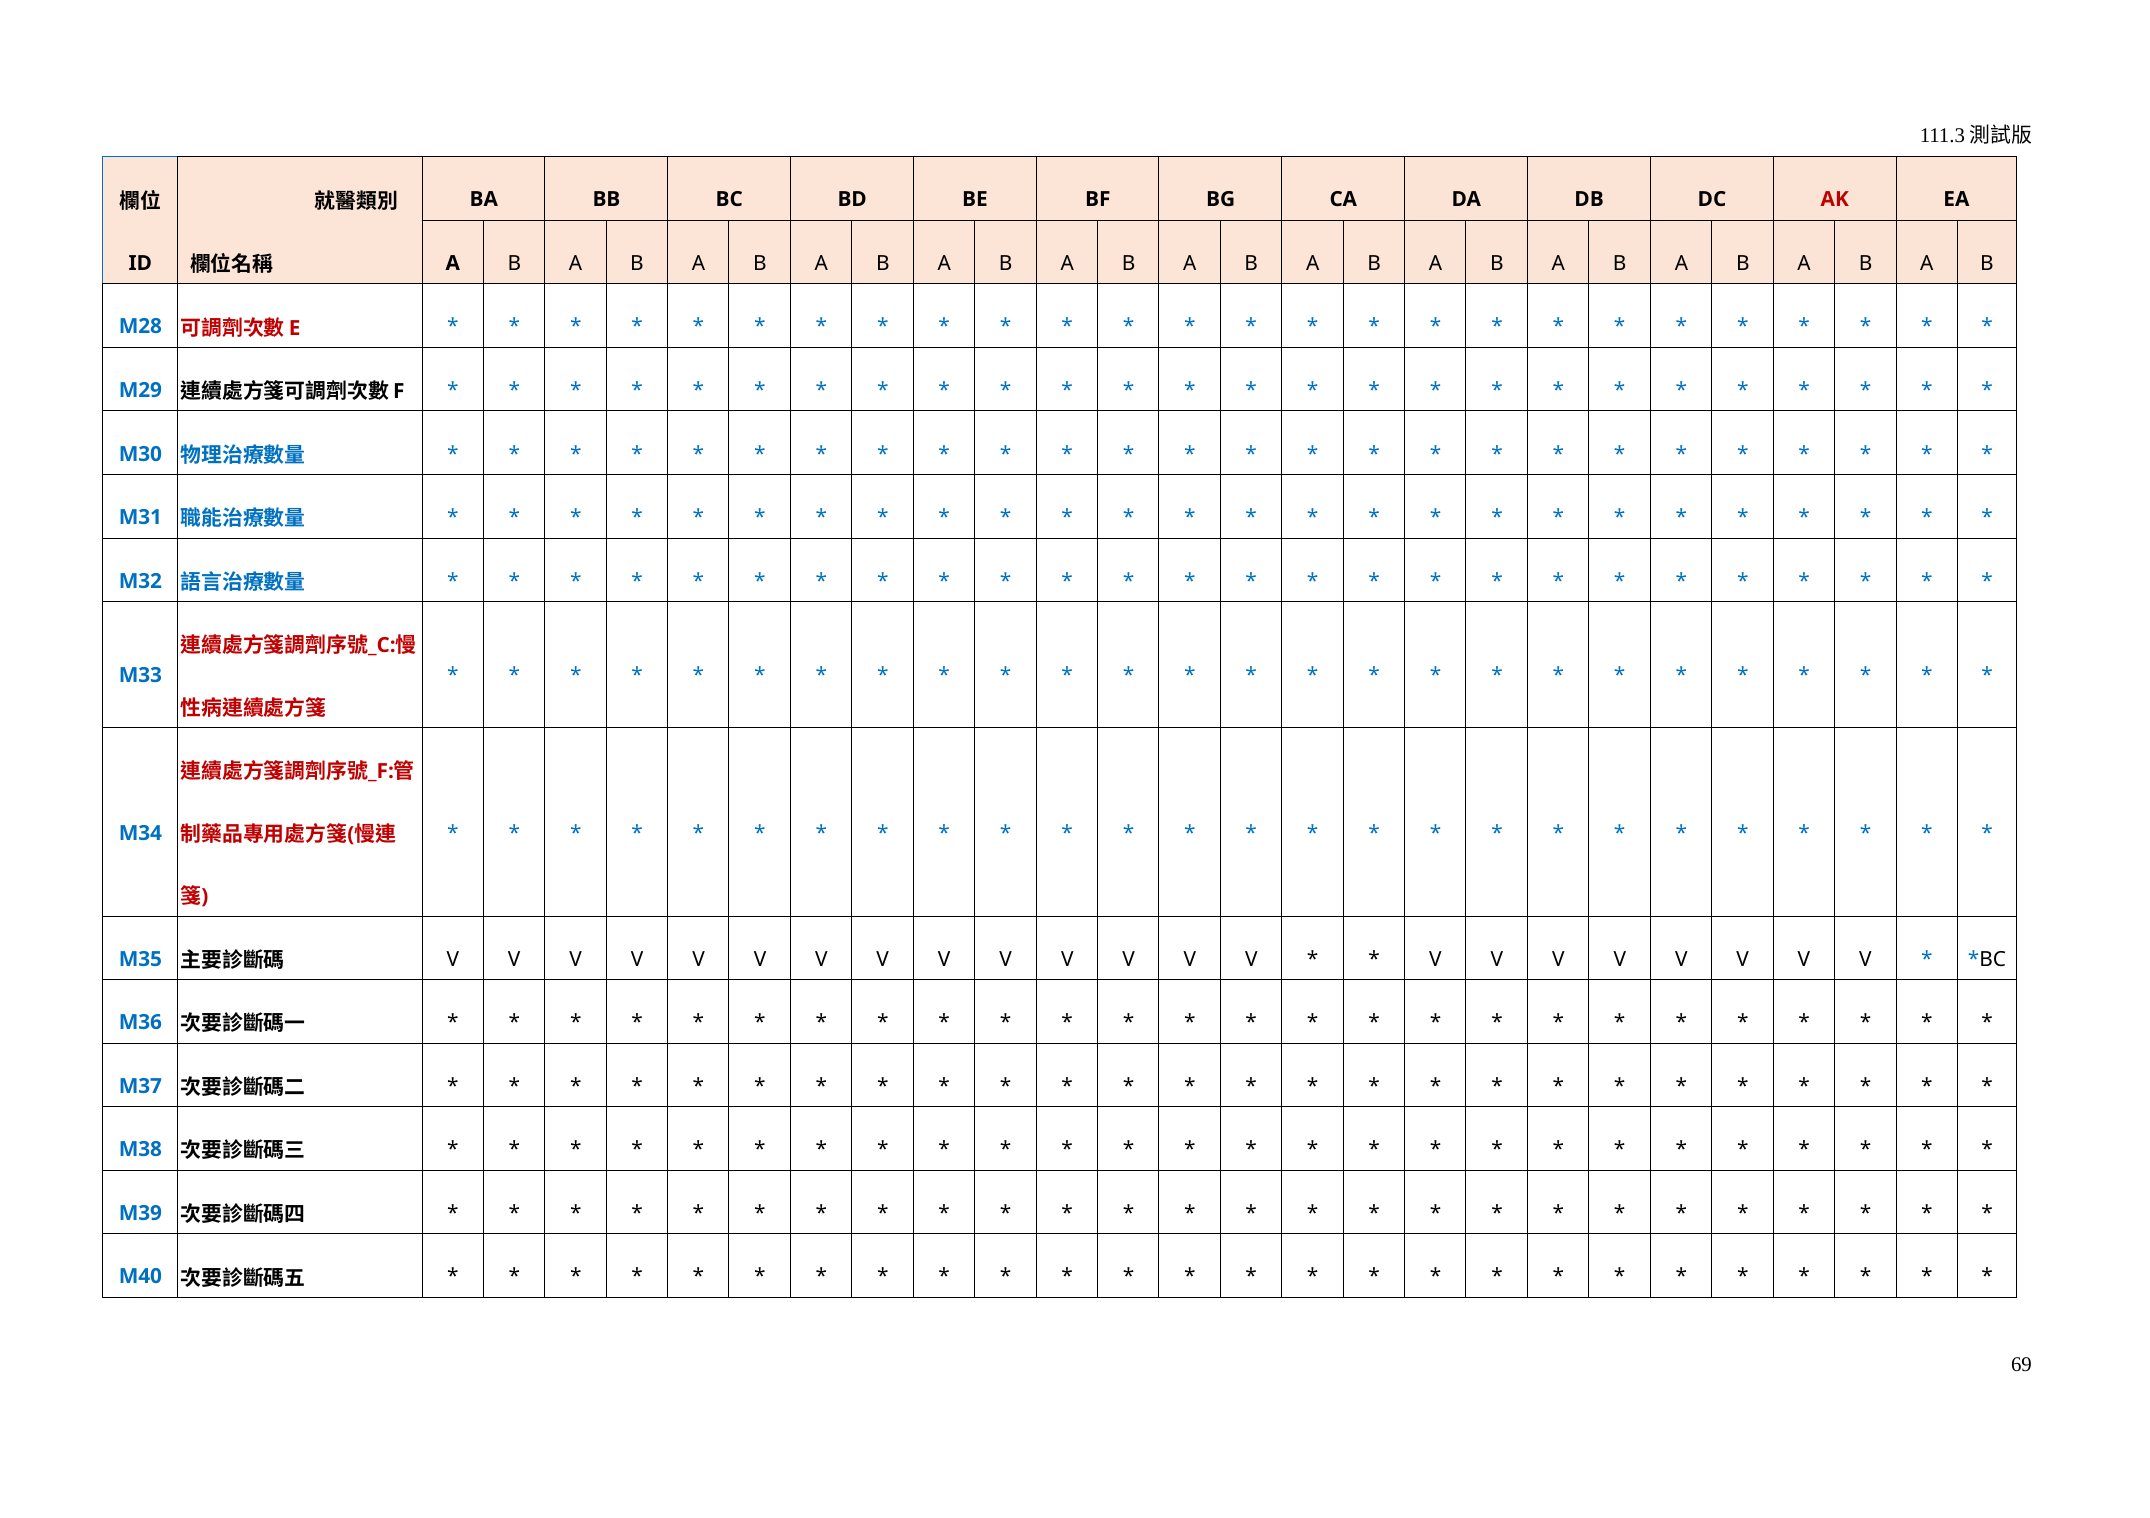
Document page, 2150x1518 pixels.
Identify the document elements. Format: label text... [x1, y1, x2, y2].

table_cell * [852, 980, 913, 1043]
table_cell * [1344, 539, 1404, 601]
table_cell * [1589, 539, 1650, 601]
table_cell B [1712, 221, 1773, 283]
table_cell M37 [103, 1044, 177, 1106]
table_cell * [1466, 1234, 1527, 1297]
table_cell V [1774, 917, 1834, 979]
table_cell * [1405, 348, 1465, 410]
table_cell * [791, 980, 851, 1043]
table_cell * [545, 728, 606, 916]
table_cell M39 [103, 1171, 177, 1233]
table_header BG [1159, 157, 1281, 220]
table_cell * [1344, 1044, 1404, 1106]
table_cell * [1037, 1171, 1097, 1233]
table_cell * [1897, 539, 1957, 601]
table_cell * [1774, 475, 1834, 537]
table_cell 次要診斷碼一 [178, 980, 422, 1043]
table_cell * [729, 284, 790, 347]
table_cell V [1405, 917, 1465, 979]
table_cell * [1098, 475, 1158, 537]
table_cell * [1098, 1234, 1158, 1297]
table_cell * [545, 602, 606, 727]
table_cell * [1037, 1234, 1097, 1297]
table_cell * [1528, 728, 1588, 916]
table_header DC [1651, 157, 1773, 220]
table_cell V [1221, 917, 1281, 979]
table_cell V [1159, 917, 1220, 979]
table_cell * [1221, 1044, 1281, 1106]
table_cell B [1466, 221, 1527, 283]
table_cell * [914, 602, 974, 727]
table_cell * [1405, 1234, 1465, 1297]
table_cell * [1958, 1171, 2016, 1233]
table_cell * [1651, 411, 1711, 474]
table_cell * [1466, 411, 1527, 474]
table_cell * [668, 348, 728, 410]
table_cell * [1159, 1171, 1220, 1233]
table_cell * [1589, 348, 1650, 410]
table_cell * [1835, 1234, 1896, 1297]
table_cell * [1221, 284, 1281, 347]
table_cell * [1774, 1044, 1834, 1106]
table_cell * [1282, 1107, 1343, 1170]
table_cell M34 [103, 728, 177, 916]
table_cell * [1589, 602, 1650, 727]
table_cell * [607, 1044, 667, 1106]
table_cell * [1651, 1107, 1711, 1170]
table_cell *BC [1958, 917, 2016, 979]
table_cell * [852, 539, 913, 601]
table_cell * [852, 1044, 913, 1106]
table_cell * [1958, 284, 2016, 347]
table_cell * [1712, 1107, 1773, 1170]
table_cell * [668, 1044, 728, 1106]
table_cell * [791, 475, 851, 537]
table_cell * [1712, 1044, 1773, 1106]
table_cell * [1835, 728, 1896, 916]
table_cell * [1651, 602, 1711, 727]
table_cell * [1282, 475, 1343, 537]
table_header BB [545, 157, 667, 220]
table_cell * [1221, 348, 1281, 410]
table_cell * [1528, 411, 1588, 474]
table_cell * [423, 284, 483, 347]
table_cell * [1958, 728, 2016, 916]
table_cell * [1466, 602, 1527, 727]
table_cell 次要診斷碼三 [178, 1107, 422, 1170]
table_cell * [1712, 1234, 1773, 1297]
table_cell * [975, 284, 1036, 347]
table_cell V [914, 917, 974, 979]
table_cell * [1651, 1171, 1711, 1233]
table_cell * [1589, 728, 1650, 916]
table_cell A [1528, 221, 1588, 283]
table_cell * [1282, 917, 1343, 979]
table_cell * [1221, 411, 1281, 474]
table_header BF [1037, 157, 1158, 220]
table_cell * [1528, 539, 1588, 601]
table_cell * [1037, 980, 1097, 1043]
table_cell * [791, 602, 851, 727]
table_cell * [1221, 475, 1281, 537]
table_cell * [1897, 1107, 1957, 1170]
table_header BC [668, 157, 790, 220]
table_cell * [975, 1234, 1036, 1297]
table_cell * [1835, 1044, 1896, 1106]
table_cell * [975, 411, 1036, 474]
table_cell V [607, 917, 667, 979]
table_cell * [852, 1171, 913, 1233]
table_cell 可調劑次數E [178, 284, 422, 347]
table_cell B [1221, 221, 1281, 283]
table_cell * [1528, 475, 1588, 537]
table_cell 語言治療數量 [178, 539, 422, 601]
table_cell * [1528, 1107, 1588, 1170]
table_cell * [1712, 284, 1773, 347]
table_cell A [914, 221, 974, 283]
table_cell * [668, 602, 728, 727]
table_cell B [484, 221, 544, 283]
table_cell * [545, 1107, 606, 1170]
table_cell * [791, 284, 851, 347]
table_cell * [1098, 1044, 1158, 1106]
table_cell * [1344, 348, 1404, 410]
table_cell 主要診斷碼 [178, 917, 422, 979]
table_cell V [484, 917, 544, 979]
table_cell * [914, 1171, 974, 1233]
table_cell * [484, 728, 544, 916]
table_cell * [1528, 348, 1588, 410]
table_cell * [1528, 284, 1588, 347]
table_cell * [668, 411, 728, 474]
table_cell * [1098, 348, 1158, 410]
table_cell * [791, 1044, 851, 1106]
table_cell * [729, 475, 790, 537]
table_cell * [1958, 1107, 2016, 1170]
table_cell * [1835, 411, 1896, 474]
table_cell * [545, 411, 606, 474]
table_cell V [423, 917, 483, 979]
table_cell A [423, 221, 483, 283]
table_cell * [1774, 602, 1834, 727]
table_cell * [607, 411, 667, 474]
table_cell A [1897, 221, 1957, 283]
table_cell A [668, 221, 728, 283]
table_cell * [1159, 284, 1220, 347]
table_cell * [1221, 1107, 1281, 1170]
table_cell * [484, 475, 544, 537]
table_header CA [1282, 157, 1404, 220]
table_cell * [1405, 1107, 1465, 1170]
table_cell * [484, 411, 544, 474]
table_cell * [1835, 539, 1896, 601]
table_cell * [1466, 539, 1527, 601]
table_cell A [1651, 221, 1711, 283]
table_cell V [1037, 917, 1097, 979]
table_cell * [729, 348, 790, 410]
table_cell * [729, 539, 790, 601]
table_cell * [1405, 539, 1465, 601]
table_cell * [1098, 602, 1158, 727]
table_cell * [914, 348, 974, 410]
table_cell * [545, 475, 606, 537]
table_cell * [1037, 1044, 1097, 1106]
table_cell M40 [103, 1234, 177, 1297]
table_cell * [1466, 284, 1527, 347]
table_cell * [1651, 539, 1711, 601]
table_header DB [1528, 157, 1650, 220]
table_cell * [1344, 284, 1404, 347]
table_cell * [423, 980, 483, 1043]
table_cell * [1282, 1234, 1343, 1297]
table_cell * [668, 980, 728, 1043]
table_header EA [1897, 157, 2016, 220]
table_cell * [914, 539, 974, 601]
table_cell B [1835, 221, 1896, 283]
table_cell * [1221, 1171, 1281, 1233]
table_cell * [1037, 728, 1097, 916]
table_header 欄位ID [103, 157, 177, 283]
table_cell * [545, 284, 606, 347]
table_cell V [545, 917, 606, 979]
table_cell * [1405, 602, 1465, 727]
table_cell * [1405, 728, 1465, 916]
table_cell * [484, 539, 544, 601]
table_cell * [1405, 1171, 1465, 1233]
table_cell * [1774, 1234, 1834, 1297]
table_cell * [1466, 475, 1527, 537]
table_cell * [423, 1107, 483, 1170]
table_cell * [1282, 728, 1343, 916]
table_cell * [1037, 475, 1097, 537]
table_cell * [1466, 1044, 1527, 1106]
table_cell * [1774, 411, 1834, 474]
table_cell * [1098, 728, 1158, 916]
table_cell * [1712, 728, 1773, 916]
table_cell * [1528, 1171, 1588, 1233]
table_cell * [545, 1234, 606, 1297]
table_cell * [484, 1171, 544, 1233]
table_cell * [1897, 411, 1957, 474]
table_cell M38 [103, 1107, 177, 1170]
table_cell * [852, 411, 913, 474]
table_cell * [484, 1107, 544, 1170]
table_cell * [484, 980, 544, 1043]
table_cell V [1589, 917, 1650, 979]
table_cell * [1159, 1107, 1220, 1170]
table_cell * [729, 602, 790, 727]
table_cell * [852, 1234, 913, 1297]
table_header BE [914, 157, 1036, 220]
table_cell B [975, 221, 1036, 283]
table_cell * [1098, 1107, 1158, 1170]
table_cell M29 [103, 348, 177, 410]
table_cell M31 [103, 475, 177, 537]
table_cell 次要診斷碼五 [178, 1234, 422, 1297]
table_cell * [668, 1171, 728, 1233]
table_cell A [1405, 221, 1465, 283]
table_cell * [791, 1171, 851, 1233]
table_cell 物理治療數量 [178, 411, 422, 474]
table_cell * [1712, 411, 1773, 474]
table_cell * [484, 1234, 544, 1297]
table_cell * [423, 539, 483, 601]
table_cell * [1774, 1171, 1834, 1233]
table_cell * [1344, 980, 1404, 1043]
table_cell * [1897, 348, 1957, 410]
table_cell * [1282, 411, 1343, 474]
table_cell * [1405, 1044, 1465, 1106]
table_cell * [729, 1234, 790, 1297]
table_cell * [1835, 284, 1896, 347]
table_cell * [852, 475, 913, 537]
table_header AK [1774, 157, 1896, 220]
table_cell * [668, 728, 728, 916]
table_cell B [1344, 221, 1404, 283]
table_cell V [1466, 917, 1527, 979]
table_cell * [1958, 1044, 2016, 1106]
table_cell * [791, 411, 851, 474]
table_cell * [545, 348, 606, 410]
table_cell * [1037, 1107, 1097, 1170]
table_cell * [729, 980, 790, 1043]
table_cell * [545, 1044, 606, 1106]
table_cell V [1835, 917, 1896, 979]
table_cell * [668, 284, 728, 347]
table_cell * [852, 284, 913, 347]
table_cell * [914, 980, 974, 1043]
table_cell M33 [103, 602, 177, 727]
table_cell * [1159, 1044, 1220, 1106]
table_cell * [1897, 1044, 1957, 1106]
table_cell * [668, 475, 728, 537]
table_cell * [668, 539, 728, 601]
table_cell * [1159, 539, 1220, 601]
table_header BD [791, 157, 913, 220]
table_cell * [975, 1107, 1036, 1170]
table_cell * [975, 539, 1036, 601]
table_cell * [791, 348, 851, 410]
table_cell V [729, 917, 790, 979]
table_cell * [729, 1044, 790, 1106]
table_cell * [1466, 980, 1527, 1043]
table_cell * [1466, 1107, 1527, 1170]
table_cell * [1774, 728, 1834, 916]
table_cell * [975, 728, 1036, 916]
table_cell * [1897, 1171, 1957, 1233]
table_cell * [1712, 602, 1773, 727]
table_cell * [607, 1171, 667, 1233]
table_cell * [1589, 284, 1650, 347]
table_cell * [423, 1234, 483, 1297]
table_cell * [1344, 411, 1404, 474]
table_cell * [1712, 348, 1773, 410]
table_cell * [975, 475, 1036, 537]
table_cell * [1589, 411, 1650, 474]
table_cell * [1958, 602, 2016, 727]
table_cell * [1528, 602, 1588, 727]
table_cell * [729, 1171, 790, 1233]
table_cell * [914, 1044, 974, 1106]
table_cell * [1897, 980, 1957, 1043]
table_cell * [607, 1234, 667, 1297]
table_cell * [607, 348, 667, 410]
table_cell * [1651, 1234, 1711, 1297]
table_cell * [1344, 602, 1404, 727]
table_cell * [1835, 475, 1896, 537]
table_cell * [1159, 980, 1220, 1043]
table_cell V [1651, 917, 1711, 979]
table_cell * [484, 284, 544, 347]
table_cell * [1589, 1107, 1650, 1170]
table_cell M30 [103, 411, 177, 474]
table_cell V [1528, 917, 1588, 979]
table_cell * [1344, 728, 1404, 916]
table_cell * [607, 980, 667, 1043]
table_cell 次要診斷碼四 [178, 1171, 422, 1233]
table_cell * [1712, 980, 1773, 1043]
table_cell * [1344, 475, 1404, 537]
table_cell M35 [103, 917, 177, 979]
table_cell * [1344, 1107, 1404, 1170]
table_cell B [729, 221, 790, 283]
table_cell * [1774, 348, 1834, 410]
table_cell * [1159, 411, 1220, 474]
table_cell * [1037, 411, 1097, 474]
table_cell V [1098, 917, 1158, 979]
table_cell * [1344, 1234, 1404, 1297]
table_cell V [975, 917, 1036, 979]
table_cell * [791, 728, 851, 916]
table_cell * [668, 1234, 728, 1297]
table_cell * [729, 1107, 790, 1170]
table_cell * [545, 1171, 606, 1233]
table_cell * [1958, 1234, 2016, 1297]
table_cell * [1774, 1107, 1834, 1170]
table_cell * [1589, 980, 1650, 1043]
table_cell V [791, 917, 851, 979]
table_cell B [852, 221, 913, 283]
table_cell 次要診斷碼二 [178, 1044, 422, 1106]
table_cell * [1835, 348, 1896, 410]
table_cell * [791, 539, 851, 601]
table_cell * [1037, 539, 1097, 601]
table_cell * [1774, 980, 1834, 1043]
table_cell * [1651, 728, 1711, 916]
table_cell * [1712, 475, 1773, 537]
table_cell M28 [103, 284, 177, 347]
table_cell 連續處方箋調劑序號_C:慢性病連續處方箋 [178, 602, 422, 727]
table_cell B [1098, 221, 1158, 283]
table_cell * [1282, 284, 1343, 347]
table_cell * [1098, 1171, 1158, 1233]
table_cell * [1589, 1171, 1650, 1233]
table_cell * [607, 539, 667, 601]
table_cell V [852, 917, 913, 979]
table_cell * [1651, 980, 1711, 1043]
table_cell * [1098, 980, 1158, 1043]
table_cell * [1221, 728, 1281, 916]
table_cell A [1282, 221, 1343, 283]
table_cell * [852, 728, 913, 916]
table_cell M32 [103, 539, 177, 601]
table_cell * [1651, 1044, 1711, 1106]
table_cell A [1037, 221, 1097, 283]
table_cell * [914, 1234, 974, 1297]
table_cell * [914, 411, 974, 474]
table_cell * [1897, 728, 1957, 916]
table_cell * [1712, 539, 1773, 601]
table_cell * [545, 539, 606, 601]
table_cell * [1344, 1171, 1404, 1233]
table_cell * [1897, 475, 1957, 537]
table_cell * [1651, 348, 1711, 410]
table_cell A [1159, 221, 1220, 283]
table_cell * [975, 348, 1036, 410]
table_cell * [852, 348, 913, 410]
table_cell V [1712, 917, 1773, 979]
table_cell * [914, 284, 974, 347]
table_cell 連續處方箋調劑序號_F:管制藥品專用處方箋(慢連箋) [178, 728, 422, 916]
table_cell B [1958, 221, 2016, 283]
table_cell * [1344, 917, 1404, 979]
table_cell * [729, 411, 790, 474]
table_cell B [607, 221, 667, 283]
table_cell * [914, 728, 974, 916]
table_cell * [545, 980, 606, 1043]
table_cell * [423, 602, 483, 727]
table_cell * [1897, 1234, 1957, 1297]
table_header DA [1405, 157, 1527, 220]
table_cell * [1466, 348, 1527, 410]
table_cell * [1897, 917, 1957, 979]
table_cell * [914, 475, 974, 537]
table_cell * [1282, 602, 1343, 727]
table_cell * [975, 1171, 1036, 1233]
table_cell * [1037, 348, 1097, 410]
table_cell * [1835, 1107, 1896, 1170]
table_cell A [791, 221, 851, 283]
table_cell * [1774, 284, 1834, 347]
table_cell * [852, 602, 913, 727]
table_cell * [1835, 980, 1896, 1043]
table_cell * [1405, 475, 1465, 537]
table_cell * [1589, 475, 1650, 537]
table_cell * [1159, 475, 1220, 537]
table_cell * [1221, 1234, 1281, 1297]
table_cell * [914, 1107, 974, 1170]
table_cell * [1958, 980, 2016, 1043]
table_cell * [423, 475, 483, 537]
table_cell * [1589, 1234, 1650, 1297]
table_cell * [1651, 284, 1711, 347]
table_cell * [1282, 539, 1343, 601]
table_cell * [607, 728, 667, 916]
table_cell * [1958, 539, 2016, 601]
table_cell * [607, 284, 667, 347]
table_cell * [423, 1171, 483, 1233]
table_cell * [1159, 728, 1220, 916]
table_cell * [1282, 980, 1343, 1043]
table_cell * [1528, 1234, 1588, 1297]
table_cell * [975, 602, 1036, 727]
table_cell * [975, 980, 1036, 1043]
table_cell * [1589, 1044, 1650, 1106]
table_cell * [484, 602, 544, 727]
table_cell * [607, 1107, 667, 1170]
table_cell * [1835, 602, 1896, 727]
table_cell * [423, 411, 483, 474]
table_cell 連續處方箋可調劑次數F [178, 348, 422, 410]
table_cell B [1589, 221, 1650, 283]
table_cell * [1037, 284, 1097, 347]
table_cell * [423, 728, 483, 916]
table_cell * [1037, 602, 1097, 727]
table_cell * [1282, 1044, 1343, 1106]
table_cell * [1958, 348, 2016, 410]
table_header 就醫類別 欄位名稱 [178, 157, 422, 283]
table_cell * [1774, 539, 1834, 601]
table_cell * [791, 1107, 851, 1170]
table_cell * [791, 1234, 851, 1297]
table_cell * [423, 348, 483, 410]
table_cell * [1098, 411, 1158, 474]
table_cell * [1466, 728, 1527, 916]
table_cell * [1528, 1044, 1588, 1106]
table_cell * [1098, 284, 1158, 347]
table_cell * [1282, 1171, 1343, 1233]
table_cell * [1712, 1171, 1773, 1233]
table_cell * [484, 1044, 544, 1106]
table_cell * [1528, 980, 1588, 1043]
table_cell * [1466, 1171, 1527, 1233]
table_cell * [1282, 348, 1343, 410]
table_cell * [1159, 1234, 1220, 1297]
table_cell A [1774, 221, 1834, 283]
table_cell * [1405, 284, 1465, 347]
table_cell * [1221, 980, 1281, 1043]
table_cell * [1221, 539, 1281, 601]
table_cell A [545, 221, 606, 283]
table_header BA [423, 157, 544, 220]
table_cell * [1958, 475, 2016, 537]
table_cell * [1098, 539, 1158, 601]
table_cell * [975, 1044, 1036, 1106]
table_cell * [423, 1044, 483, 1106]
table_cell * [729, 728, 790, 916]
table_cell * [1897, 602, 1957, 727]
table_cell * [484, 348, 544, 410]
table_cell * [1958, 411, 2016, 474]
table_cell * [1405, 980, 1465, 1043]
table_cell 職能治療數量 [178, 475, 422, 537]
table_cell V [668, 917, 728, 979]
table_cell * [1405, 411, 1465, 474]
table_cell * [1159, 348, 1220, 410]
table_cell * [1159, 602, 1220, 727]
table_cell * [668, 1107, 728, 1170]
table_cell * [1221, 602, 1281, 727]
table_cell * [607, 475, 667, 537]
table_cell * [1651, 475, 1711, 537]
table_cell * [1835, 1171, 1896, 1233]
table_cell * [852, 1107, 913, 1170]
table_cell M36 [103, 980, 177, 1043]
table_cell * [1897, 284, 1957, 347]
table_cell * [607, 602, 667, 727]
